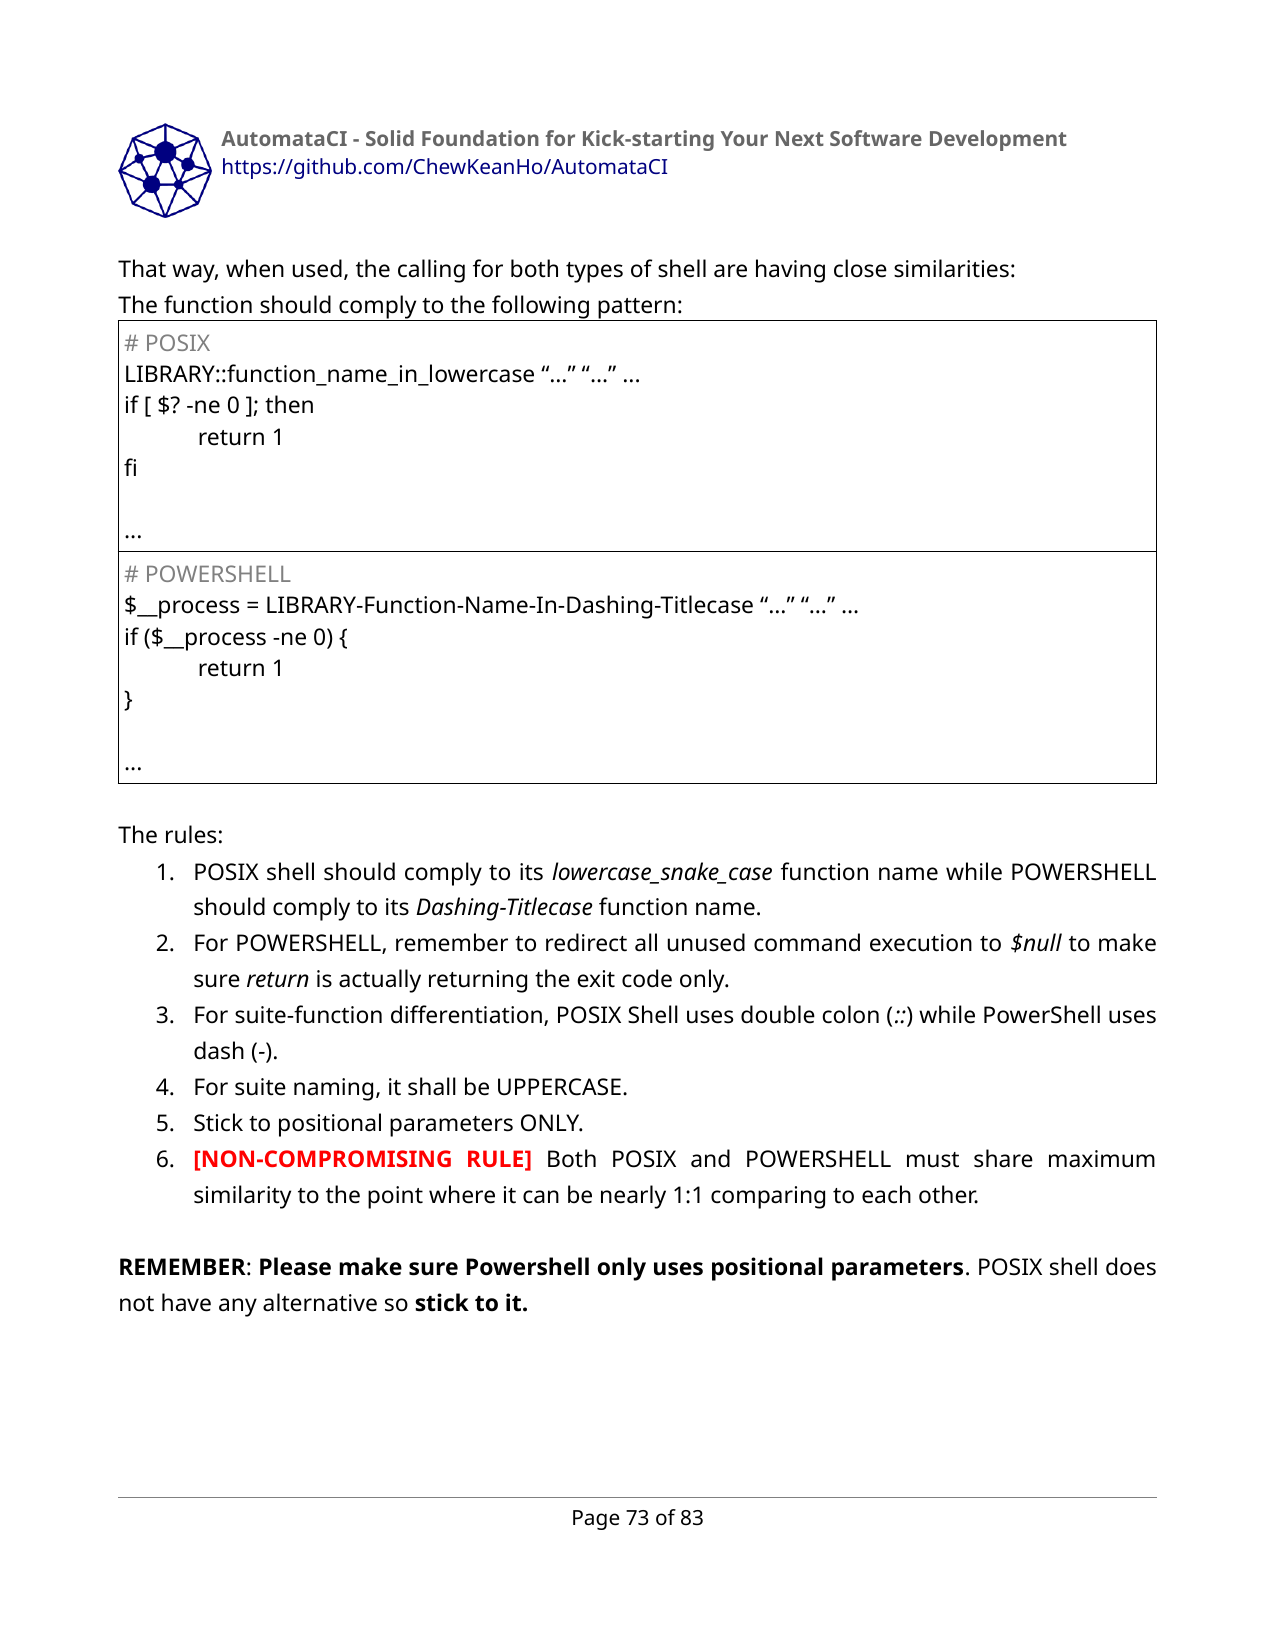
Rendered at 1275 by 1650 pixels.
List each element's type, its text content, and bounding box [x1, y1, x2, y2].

text That way, when used, the calling for both types of shell are having close similarities: [118, 253, 1157, 284]
list Stick to positional parameters ONLY. [156, 1107, 1157, 1138]
list For suite naming, it shall be UPPERCASE. [156, 1071, 1157, 1102]
text The function should comply to the following pattern: [118, 289, 1157, 320]
list For suite-function differentiation, POSIX Shell uses double colon (::) while PowerShell uses dash (-). [156, 999, 1157, 1066]
list POSIX shell should comply to its lowercase_snake_case function name while POWERSHELL should comply to its Dashing-Titlecase function name. [156, 855, 1157, 923]
list [NON-COMPROMISING RULE] Both POSIX and POWERSHELL must share maximum similarity to the point where it can be nearly 1:1 comparing to each other. [156, 1143, 1157, 1210]
table_cell # POWERSHELL $__process = LIBRARY-Function-Name-In-Dashing-Titlecase “…” “…” … if ($__process -ne 0) { return 1 } ... [119, 552, 1156, 782]
text REMEMBER: Please make sure Powershell only uses positional parameters. POSIX shell does not have any alternative so stick to it. [118, 1251, 1157, 1318]
list For POWERSHELL, remember to redirect all unused command execution to $null to make sure return is actually returning the exit code only. [156, 927, 1157, 994]
picture [118, 123, 212, 218]
table_header # POSIX LIBRARY::function_name_in_lowercase “…” “…” ... if [ $? -ne 0 ]; then return 1 fi ... [119, 321, 1156, 551]
text The rules: [118, 819, 1157, 851]
